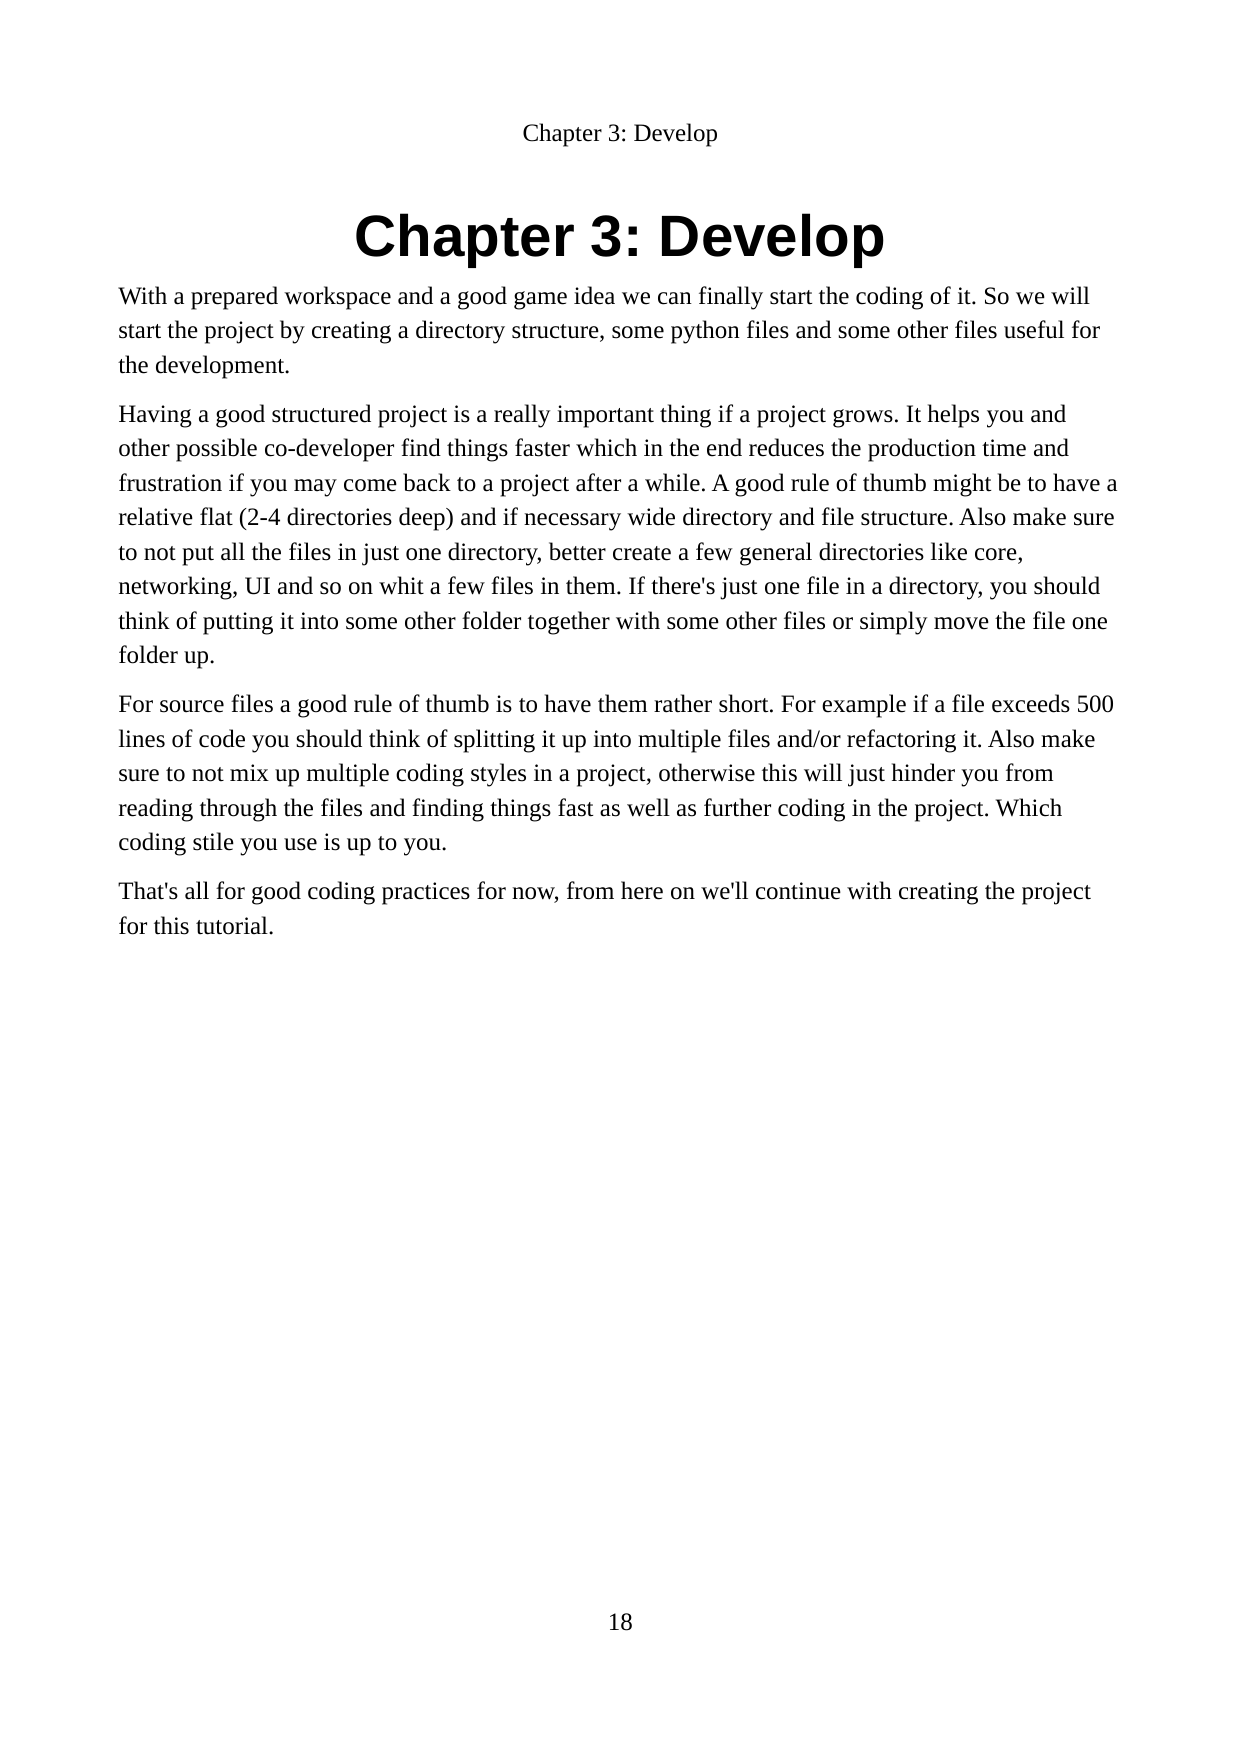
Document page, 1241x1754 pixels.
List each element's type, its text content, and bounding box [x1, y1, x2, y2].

text For source files a good rule of thumb is to have them rather short. For example if a file exceeds 500 lines of code you should think of splitting it up into multiple files and/or refactoring it. Also make sure to not mix up multiple coding styles in a project, otherwise this will just hinder you from reading through the files and finding things fast as well as further coding in the project. Which coding stile you use is up to you. [118, 689, 1122, 856]
text Having a good structured project is a really important thing if a project grows. It helps you and other possible co-developer find things faster which in the end reduces the production time and frustration if you may come back to a project after a while. A good rule of thumb might be to have a relative flat (2-4 directories deep) and if necessary wide directory and file structure. Also make sure to not put all the files in just one directory, better create a few general directories like core, networking, UI and so on whit a few files in them. If there's just one file in a directory, you should think of putting it into some other folder together with some other files or simply move the file one folder up. [118, 399, 1122, 669]
subtitle Chapter 3: Develop [118, 201, 1122, 268]
text With a prepared workspace and a good game idea we can finally start the coding of it. So we will start the project by creating a directory structure, some python files and some other files useful for the development. [118, 281, 1122, 379]
text That's all for good coding practices for now, from here on we'll continue with creating the project for this tutorial. [118, 876, 1122, 939]
